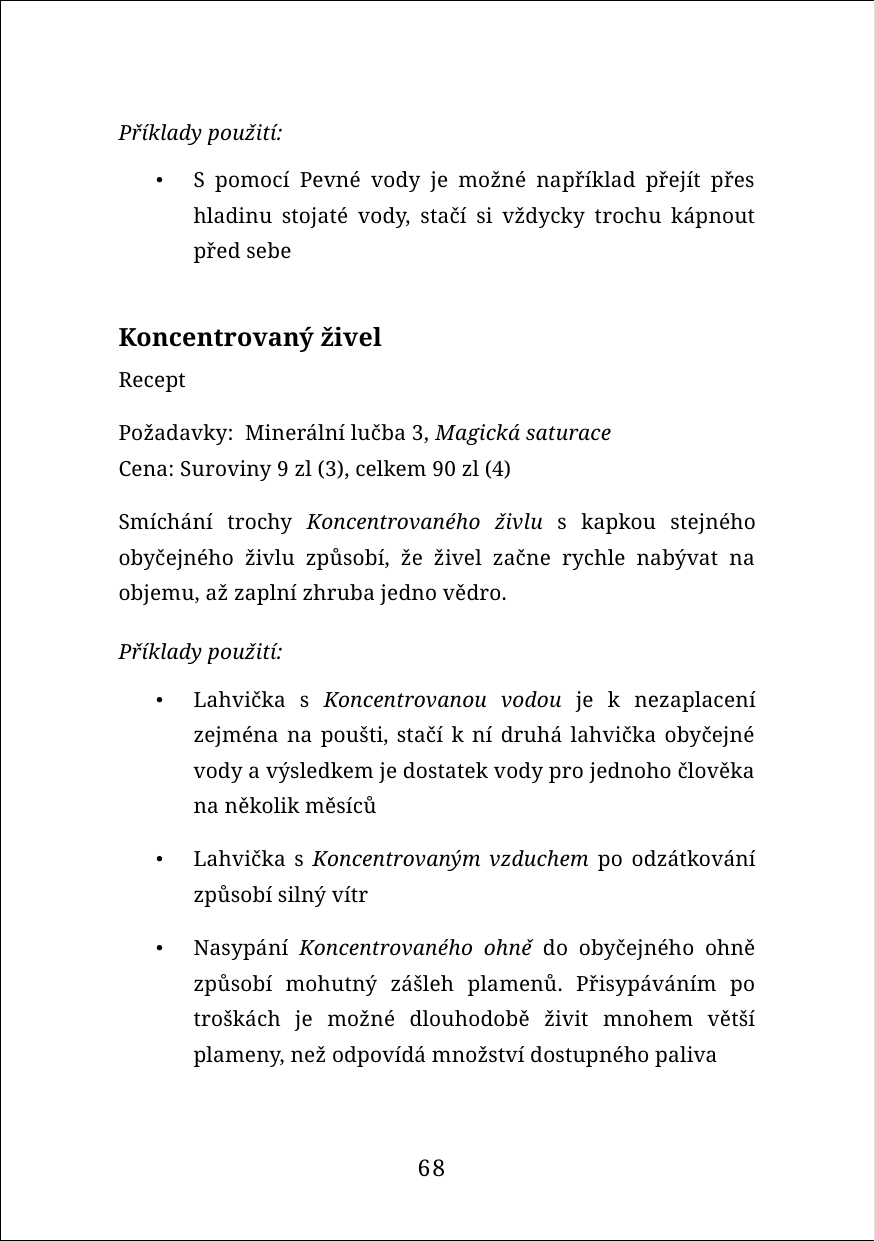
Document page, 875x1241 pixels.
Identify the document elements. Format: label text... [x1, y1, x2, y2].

text Příklady použití: [118, 637, 756, 666]
text Příklady použití: [118, 118, 756, 147]
subtitle Koncentrovaný živel [118, 319, 756, 353]
text Smíchání trochy Koncentrovaného živlu s kapkou stejného obyčejného živlu způsobí, že živel začne rychle nabývat na objemu, až zaplní zhruba jedno vědro. [118, 507, 756, 607]
text Recept [118, 365, 756, 394]
list S pomocí Pevné vody je možné například přejít přes hladinu stojaté vody, stačí si vždycky trochu kápnout před sebe [156, 166, 756, 265]
text Požadavky: Minerální lučba 3, Magická saturace Cena: Suroviny 9 zl (3), celkem 90 zl (4) [118, 418, 756, 482]
list Lahvička s Koncentrovaným vzduchem po odzátkování způsobí silný vítr [156, 844, 756, 908]
list Lahvička s Koncentrovanou vodou je k nezaplacení zejména na poušti, stačí k ní druhá lahvička obyčejné vody a výsledkem je dostatek vody pro jednoho člověka na několik měsíců [156, 685, 756, 820]
list Nasypání Koncentrovaného ohně do obyčejného ohně způsobí mohutný zášleh plamenů. Přisypáváním po troškách je možné dlouhodobě živit mnohem větší plameny, než odpovídá množství dostupného paliva [156, 933, 756, 1068]
